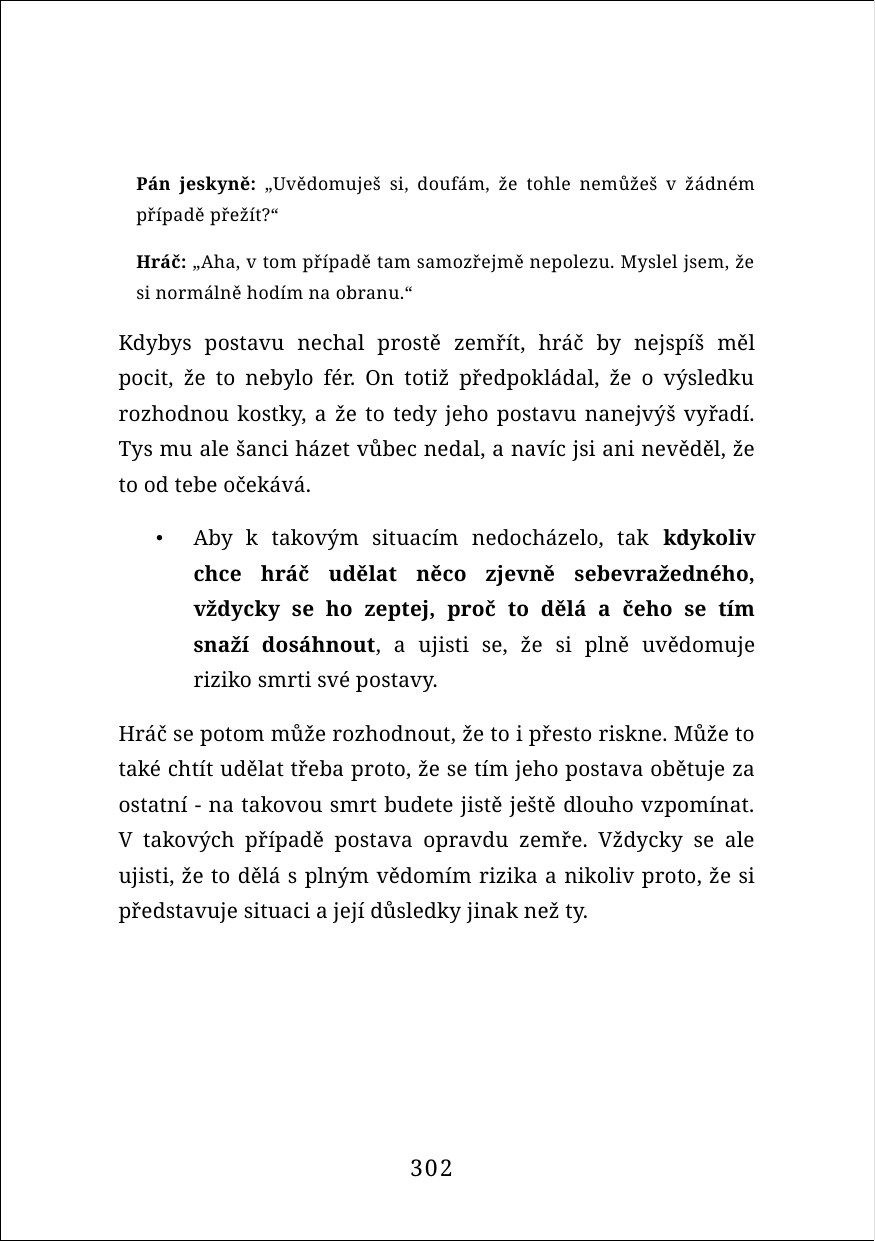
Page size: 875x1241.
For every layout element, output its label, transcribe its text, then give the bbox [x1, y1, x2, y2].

text Pán jeskyně: „Uvědomuješ si, doufám, že tohle nemůžeš v žádném případě přežít?“ [136, 172, 756, 226]
list Aby k takovým situacím nedocházelo, tak kdykoliv chce hráč udělat něco zjevně sebevražedného, vždycky se ho zeptej, proč to dělá a čeho se tím snaží dosáhnout, a ujisti se, že si plně uvědomuje riziko smrti své postavy. [156, 523, 756, 694]
text Hráč se potom může rozhodnout, že to i přesto riskne. Může to také chtít udělat třeba proto, že se tím jeho postava obětuje za ostatní - na takovou smrt budete jistě ještě dlouho vzpomínat. V takových případě postava opravdu zemře. Vždycky se ale ujisti, že to dělá s plným vědomím rizika a nikoliv proto, že si představuje situaci a její důsledky jinak než ty. [118, 719, 756, 925]
text Kdybys postavu nechal prostě zemřít, hráč by nejspíš měl pocit, že to nebylo fér. On totiž předpokládal, že o výsledku rozhodnou kostky, a že to tedy jeho postavu nanejvýš vyřadí. Tys mu ale šanci házet vůbec nedal, a navíc jsi ani nevěděl, že to od tebe očekává. [118, 328, 756, 498]
text Hráč: „Aha, v tom případě tam samozřejmě nepolezu. Myslel jsem, že si normálně hodím na obranu.“ [136, 250, 756, 304]
